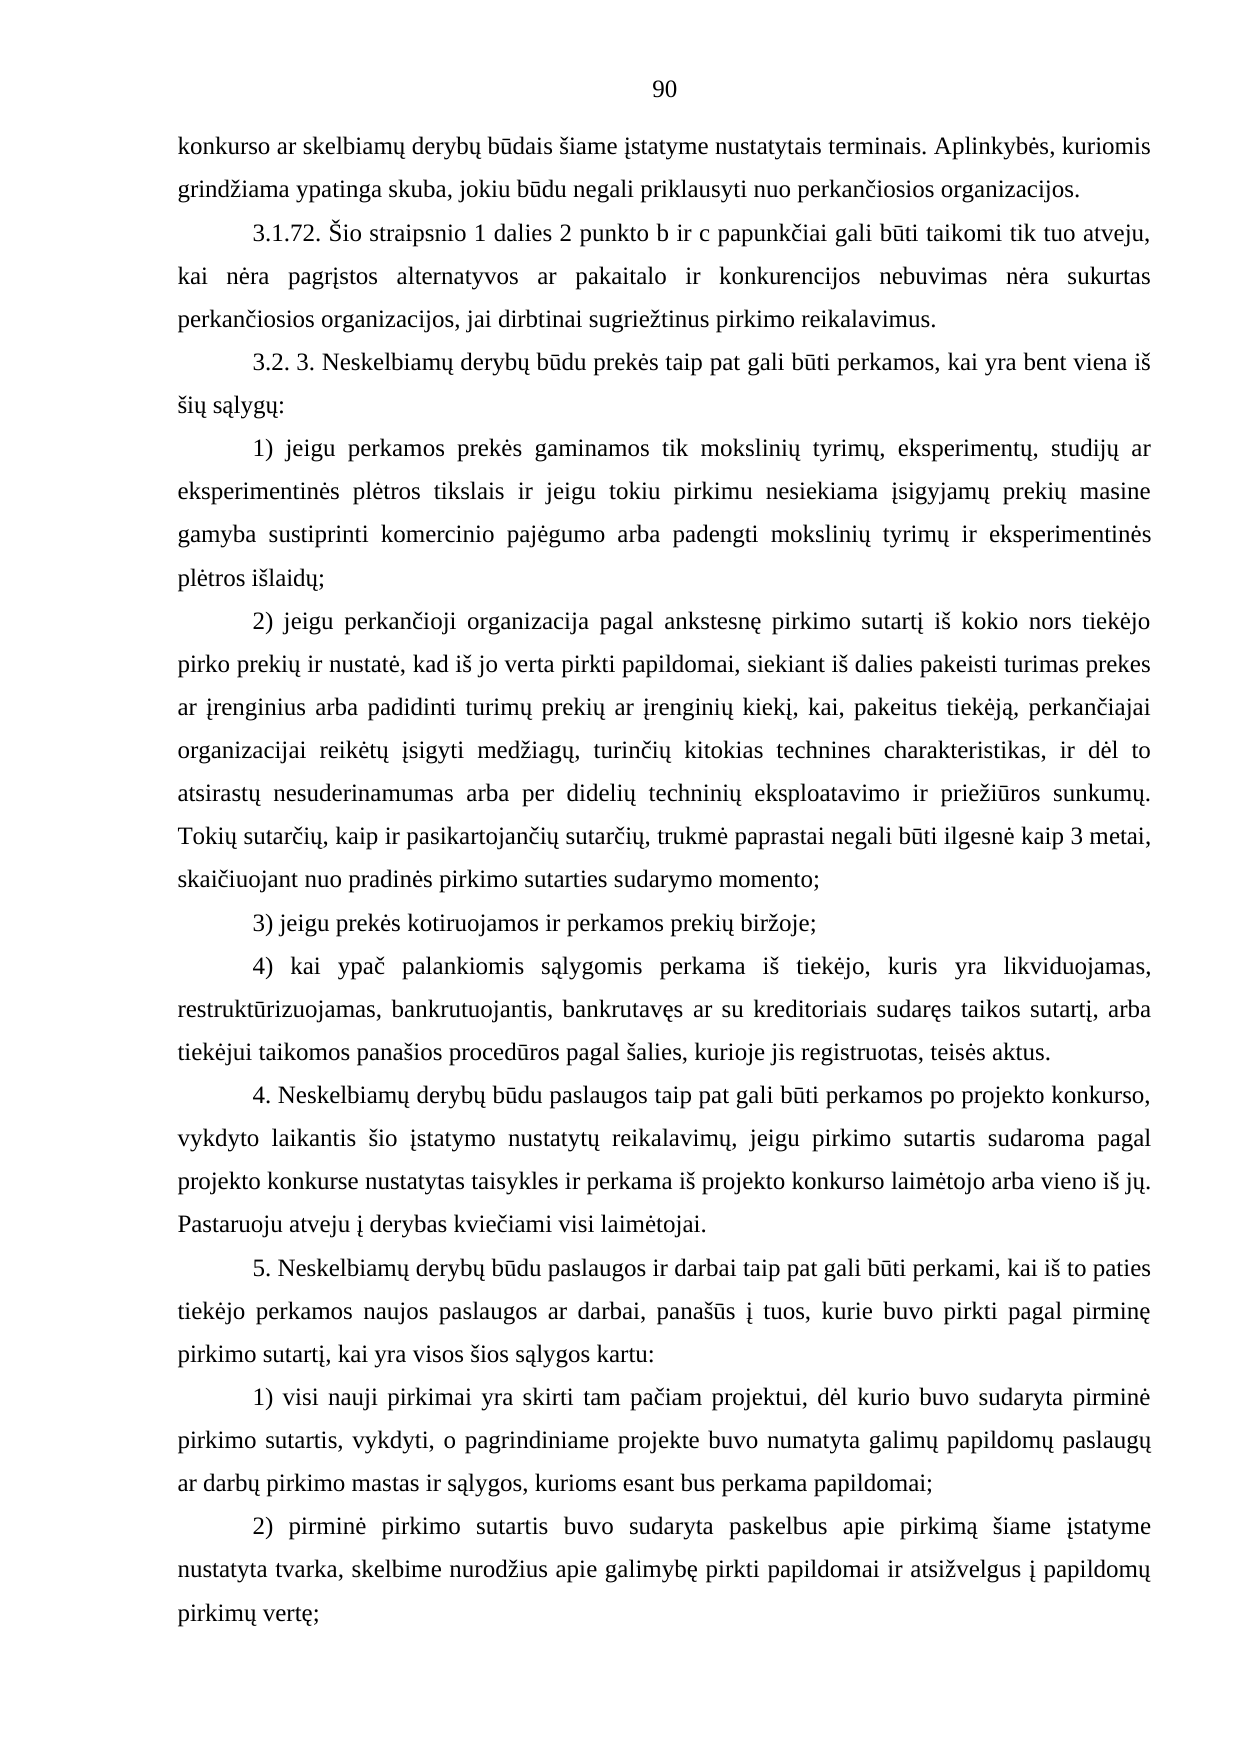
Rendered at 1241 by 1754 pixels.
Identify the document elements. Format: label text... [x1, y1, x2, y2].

text 3) jeigu prekės kotiruojamos ir perkamos prekių biržoje; [177, 908, 1152, 936]
text 4) kai ypač palankiomis sąlygomis perkama iš tiekėjo, kuris yra likviduojamas, restruktūrizuojamas, bankrutuojantis, bankrutavęs ar su kreditoriais sudaręs taikos sutartį, arba tiekėjui taikomos panašios procedūros pagal šalies, kurioje jis registruotas, teisės aktus. [177, 951, 1152, 1066]
text 4. Neskelbiamų derybų būdu paslaugos taip pat gali būti perkamos po projekto konkurso, vykdyto laikantis šio įstatymo nustatytų reikalavimų, jeigu pirkimo sutartis sudaroma pagal projekto konkurse nustatytas taisykles ir perkama iš projekto konkurso laimėtojo arba vieno iš jų. Pastaruoju atveju į derybas kviečiami visi laimėtojai. [177, 1080, 1152, 1238]
text 5. Neskelbiamų derybų būdu paslaugos ir darbai taip pat gali būti perkami, kai iš to paties tiekėjo perkamos naujos paslaugos ar darbai, panašūs į tuos, kurie buvo pirkti pagal pirminę pirkimo sutartį, kai yra visos šios sąlygos kartu: [177, 1253, 1152, 1368]
text 1) jeigu perkamos prekės gaminamos tik mokslinių tyrimų, eksperimentų, studijų ar eksperimentinės plėtros tikslais ir jeigu tokiu pirkimu nesiekiama įsigyjamų prekių masine gamyba sustiprinti komercinio pajėgumo arba padengti mokslinių tyrimų ir eksperimentinės plėtros išlaidų; [177, 433, 1152, 591]
subtitle konkurso ar skelbiamų derybų būdais šiame įstatyme nustatytais terminais. Aplinkybės, kuriomis grindžiama ypatinga skuba, jokiu būdu negali priklausyti nuo perkančiosios organizacijos. [177, 131, 1152, 203]
subtitle 2. Šio straipsnio 1 dalies 2 punkto b ir c papunkčiai gali būti taikomi tik tuo atveju, kai nėra pagrįstos alternatyvos ar pakaitalo ir konkurencijos nebuvimas nėra sukurtas perkančiosios organizacijos, jai dirbtinai sugriežtinus pirkimo reikalavimus. [177, 218, 1152, 333]
text 1) visi nauji pirkimai yra skirti tam pačiam projektui, dėl kurio buvo sudaryta pirminė pirkimo sutartis, vykdyti, o pagrindiniame projekte buvo numatyta galimų papildomų paslaugų ar darbų pirkimo mastas ir sąlygos, kurioms esant bus perkama papildomai; [177, 1382, 1152, 1497]
text 2) jeigu perkančioji organizacija pagal ankstesnę pirkimo sutartį iš kokio nors tiekėjo pirko prekių ir nustatė, kad iš jo verta pirkti papildomai, siekiant iš dalies pakeisti turimas prekes ar įrenginius arba padidinti turimų prekių ar įrenginių kiekį, kai, pakeitus tiekėją, perkančiajai organizacijai reikėtų įsigyti medžiagų, turinčių kitokias technines charakteristikas, ir dėl to atsirastų nesuderinamumas arba per didelių techninių eksploatavimo ir priežiūros sunkumų. Tokių sutarčių, kaip ir pasikartojančių sutarčių, trukmė paprastai negali būti ilgesnė kaip 3 metai, skaičiuojant nuo pradinės pirkimo sutarties sudarymo momento; [177, 606, 1152, 893]
subtitle 3. Neskelbiamų derybų būdu prekės taip pat gali būti perkamos, kai yra bent viena iš šių sąlygų: [177, 347, 1152, 419]
text 2) pirminė pirkimo sutartis buvo sudaryta paskelbus apie pirkimą šiame įstatyme nustatyta tvarka, skelbime nurodžius apie galimybę pirkti papildomai ir atsižvelgus į papildomų pirkimų vertę; [177, 1511, 1152, 1626]
